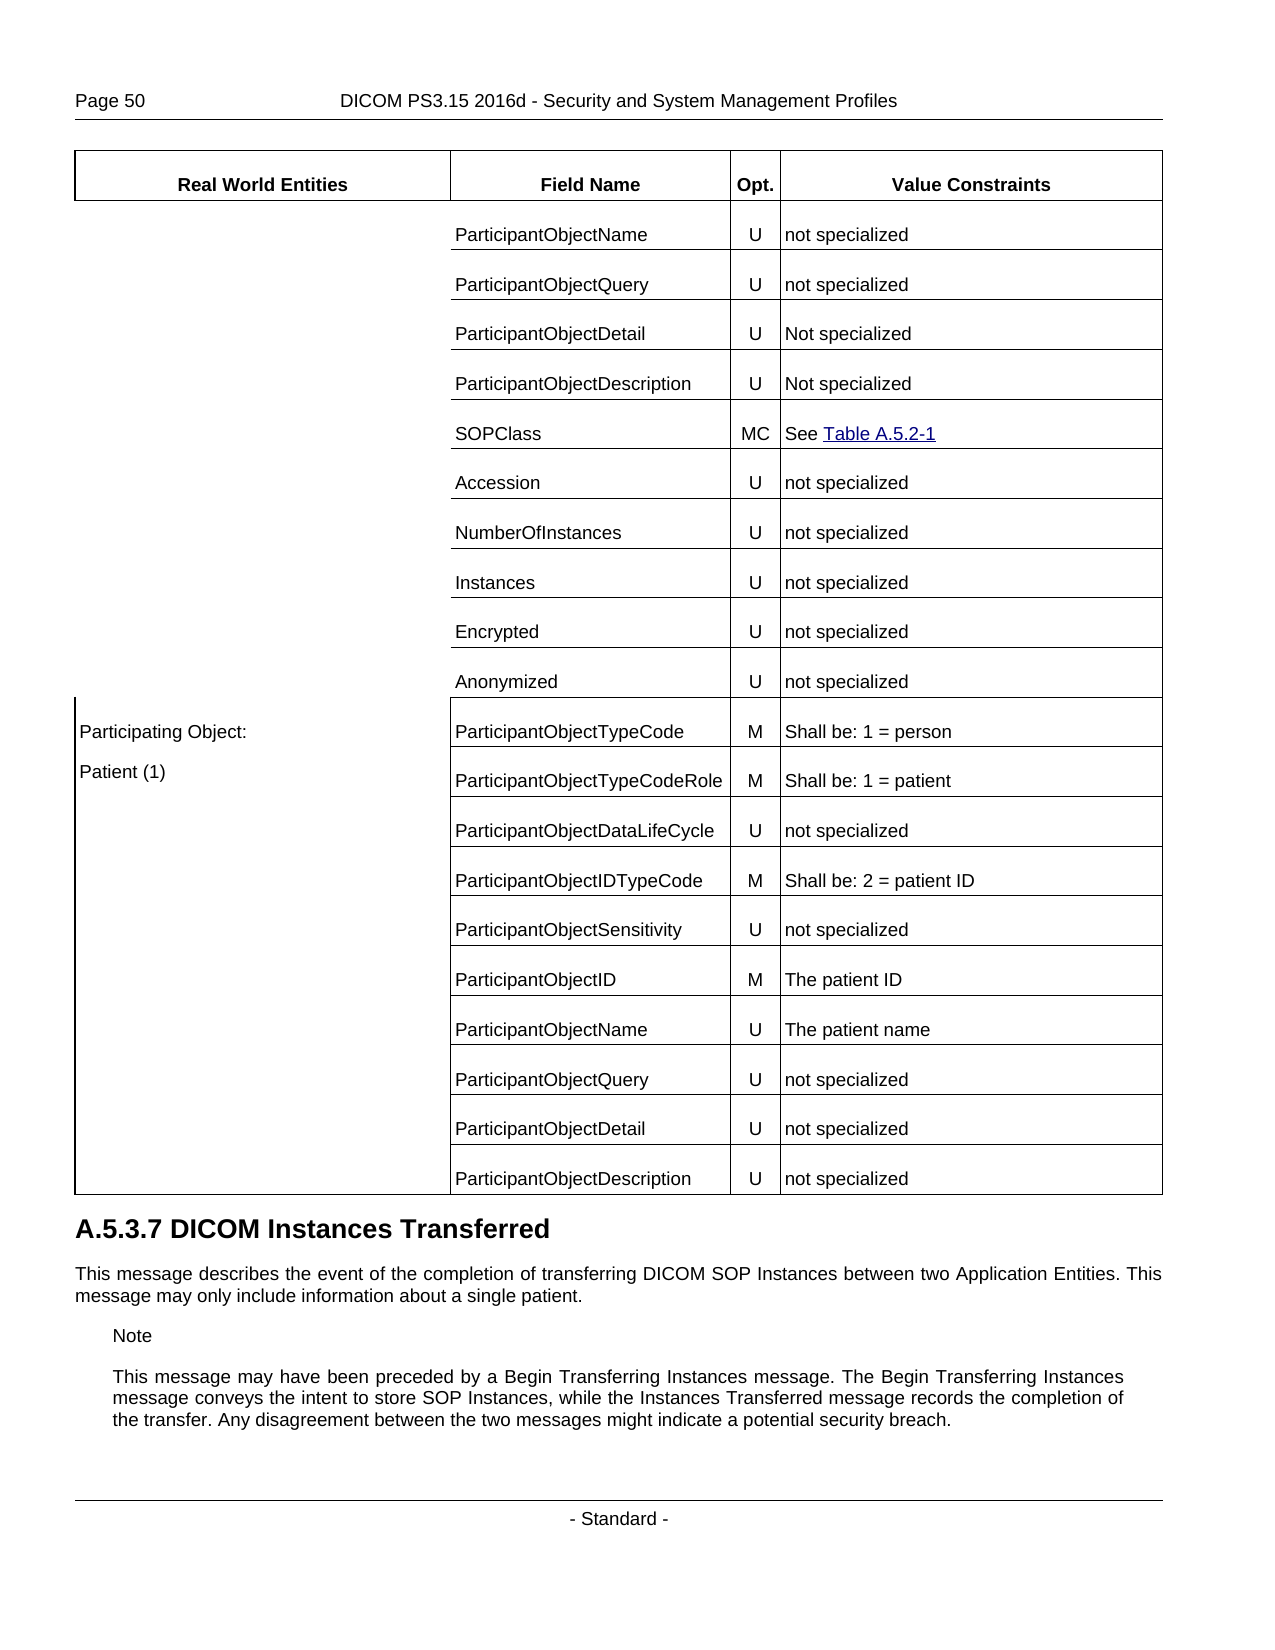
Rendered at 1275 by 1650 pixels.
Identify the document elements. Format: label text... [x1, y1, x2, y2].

table_cell M [731, 946, 780, 995]
table_cell not specialized [781, 598, 1162, 647]
table_cell MC [731, 400, 780, 448]
table_cell Instances [451, 549, 730, 597]
table_header Field Name [451, 151, 730, 200]
table_header Real World Entities [76, 151, 450, 200]
table_cell U [731, 598, 780, 647]
table_cell ParticipantObjectDescription [451, 350, 730, 398]
table_cell not specialized [781, 797, 1162, 846]
table_cell U [731, 896, 780, 945]
table_cell U [731, 250, 780, 299]
table_cell See Table A.5.2-1 [781, 400, 1162, 448]
table_cell ParticipantObjectQuery [451, 250, 730, 299]
table_cell ParticipantObjectQuery [451, 1045, 730, 1094]
text A.5.3.7 DICOM Instances Transferred [75, 1213, 1162, 1244]
table_cell Shall be: 1 = patient [781, 747, 1162, 796]
text This message may have been preceded by a Begin Transferring Instances message. The Begin Transferring Instances message conveys the intent to store SOP Instances, while the Instances Transferred message records the completion of the transfer. Any disagreement between the two messages might indicate a potential security breach. [112, 1365, 1125, 1430]
table_cell M [731, 847, 780, 895]
table_cell Not specialized [781, 300, 1162, 349]
table_cell ParticipantObjectDetail [451, 1095, 730, 1144]
table_cell Anonymized [451, 648, 730, 697]
table_cell M [731, 698, 780, 746]
table_cell U [731, 1045, 780, 1094]
table_cell not specialized [781, 1145, 1162, 1193]
table_cell ParticipantObjectID [451, 946, 730, 995]
table_cell ParticipantObjectDataLifeCycle [451, 797, 730, 846]
table_cell not specialized [781, 648, 1162, 697]
table_cell ParticipantObjectIDTypeCode [451, 847, 730, 895]
table_cell The patient name [781, 996, 1162, 1044]
table_cell U [731, 648, 780, 697]
table_cell M [731, 747, 780, 796]
table_cell U [731, 1145, 780, 1193]
table_cell U [731, 996, 780, 1044]
table_cell U [731, 449, 780, 498]
table_cell ParticipantObjectTypeCode [451, 698, 730, 746]
table_cell U [731, 797, 780, 846]
table_cell U [731, 499, 780, 547]
table_cell ParticipantObjectSensitivity [451, 896, 730, 945]
text Note [112, 1325, 1125, 1347]
table_cell ParticipantObjectName [451, 996, 730, 1044]
table_cell Not specialized [781, 350, 1162, 398]
table_cell ParticipantObjectTypeCodeRole [451, 747, 730, 796]
table_cell not specialized [781, 896, 1162, 945]
table_cell not specialized [781, 250, 1162, 299]
table_cell SOPClass [451, 400, 730, 448]
text This message describes the event of the completion of transferring DICOM SOP Instances between two Application Entities. This message may only include information about a single patient. [75, 1263, 1162, 1306]
table_cell not specialized [781, 201, 1162, 249]
table_cell not specialized [781, 549, 1162, 597]
table_cell The patient ID [781, 946, 1162, 995]
table_cell NumberOfInstances [451, 499, 730, 547]
table_cell not specialized [781, 449, 1162, 498]
table_cell U [731, 350, 780, 398]
table_cell U [731, 549, 780, 597]
table_cell U [731, 300, 780, 349]
table_cell Accession [451, 449, 730, 498]
table_cell ParticipantObjectDetail [451, 300, 730, 349]
table_cell Participating Object: Patient (1) [76, 697, 450, 1193]
table_header Opt. [731, 151, 780, 200]
table_cell ParticipantObjectName [451, 201, 730, 249]
table_cell not specialized [781, 1045, 1162, 1094]
table_cell Encrypted [451, 598, 730, 647]
table_cell ParticipantObjectDescription [451, 1145, 730, 1193]
table_cell not specialized [781, 499, 1162, 547]
table_cell Shall be: 2 = patient ID [781, 847, 1162, 895]
table_cell U [731, 201, 780, 249]
table_cell not specialized [781, 1095, 1162, 1144]
table_header Value Constraints [781, 151, 1162, 200]
table_cell Shall be: 1 = person [781, 698, 1162, 746]
table_cell U [731, 1095, 780, 1144]
